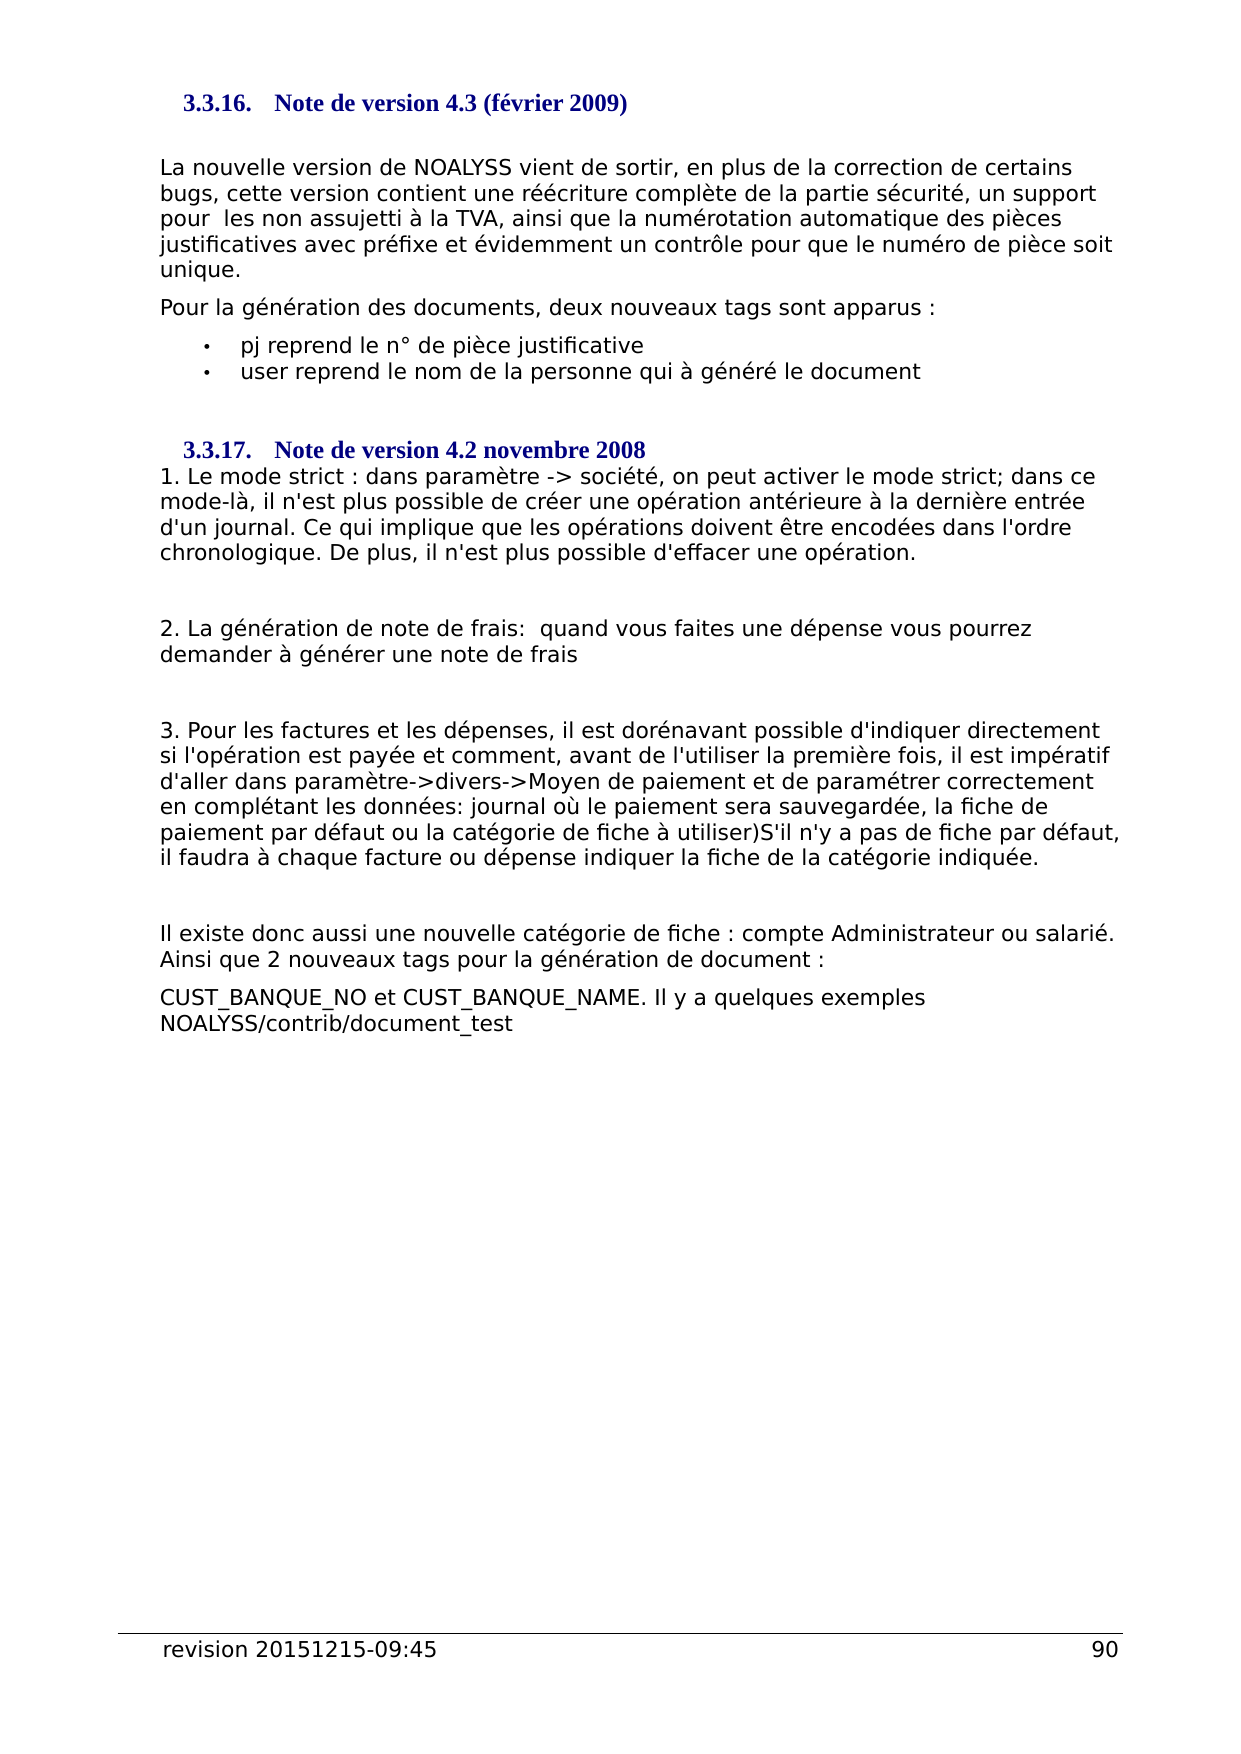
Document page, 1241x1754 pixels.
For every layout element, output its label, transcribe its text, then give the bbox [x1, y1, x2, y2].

text La nouvelle version de NOALYSS vient de sortir, en plus de la correction de certains bugs, cette version contient une réécriture complète de la partie sécurité, un support pour les non assujetti à la TVA, ainsi que la numérotation automatique des pièces justificatives avec préfixe et évidemment un contrôle pour que le numéro de pièce soit unique. [159, 155, 1123, 283]
text 1. Le mode strict : dans paramètre -> société, on peut activer le mode strict; dans ce mode-là, il n'est plus possible de créer une opération antérieure à la dernière entrée d'un journal. Ce qui implique que les opérations doivent être encodées dans l'ordre chronologique. De plus, il n'est plus possible d'effacer une opération. [159, 464, 1123, 566]
text CUST_BANQUE_NO et CUST_BANQUE_NAME. Il y a quelques exemples NOALYSS/contrib/document_test [159, 985, 1123, 1036]
list user reprend le nom de la personne qui à généré le document [204, 359, 1123, 384]
text Pour la génération des documents, deux nouveaux tags sont apparus : [159, 295, 1123, 321]
subtitle Note de version 4.3 (février 2009) [177, 88, 1123, 117]
text 2. La génération de note de frais: quand vous faites une dépense vous pourrez demander à générer une note de frais [159, 616, 1123, 667]
subtitle Note de version 4.2 novembre 2008 [177, 435, 1123, 464]
text 3. Pour les factures et les dépenses, il est dorénavant possible d'indiquer directement si l'opération est payée et comment, avant de l'utiliser la première fois, il est impératif d'aller dans paramètre->divers->Moyen de paiement et de paramétrer correctement en complétant les données: journal où le paiement sera sauvegardée, la fiche de paiement par défaut ou la catégorie de fiche à utiliser)S'il n'y a pas de fiche par défaut, il faudra à chaque facture ou dépense indiquer la fiche de la catégorie indiquée. [159, 718, 1123, 871]
list pj reprend le n° de pièce justificative [204, 333, 1123, 359]
text Il existe donc aussi une nouvelle catégorie de fiche : compte Administrateur ou salarié. Ainsi que 2 nouveaux tags pour la génération de document : [159, 922, 1123, 973]
